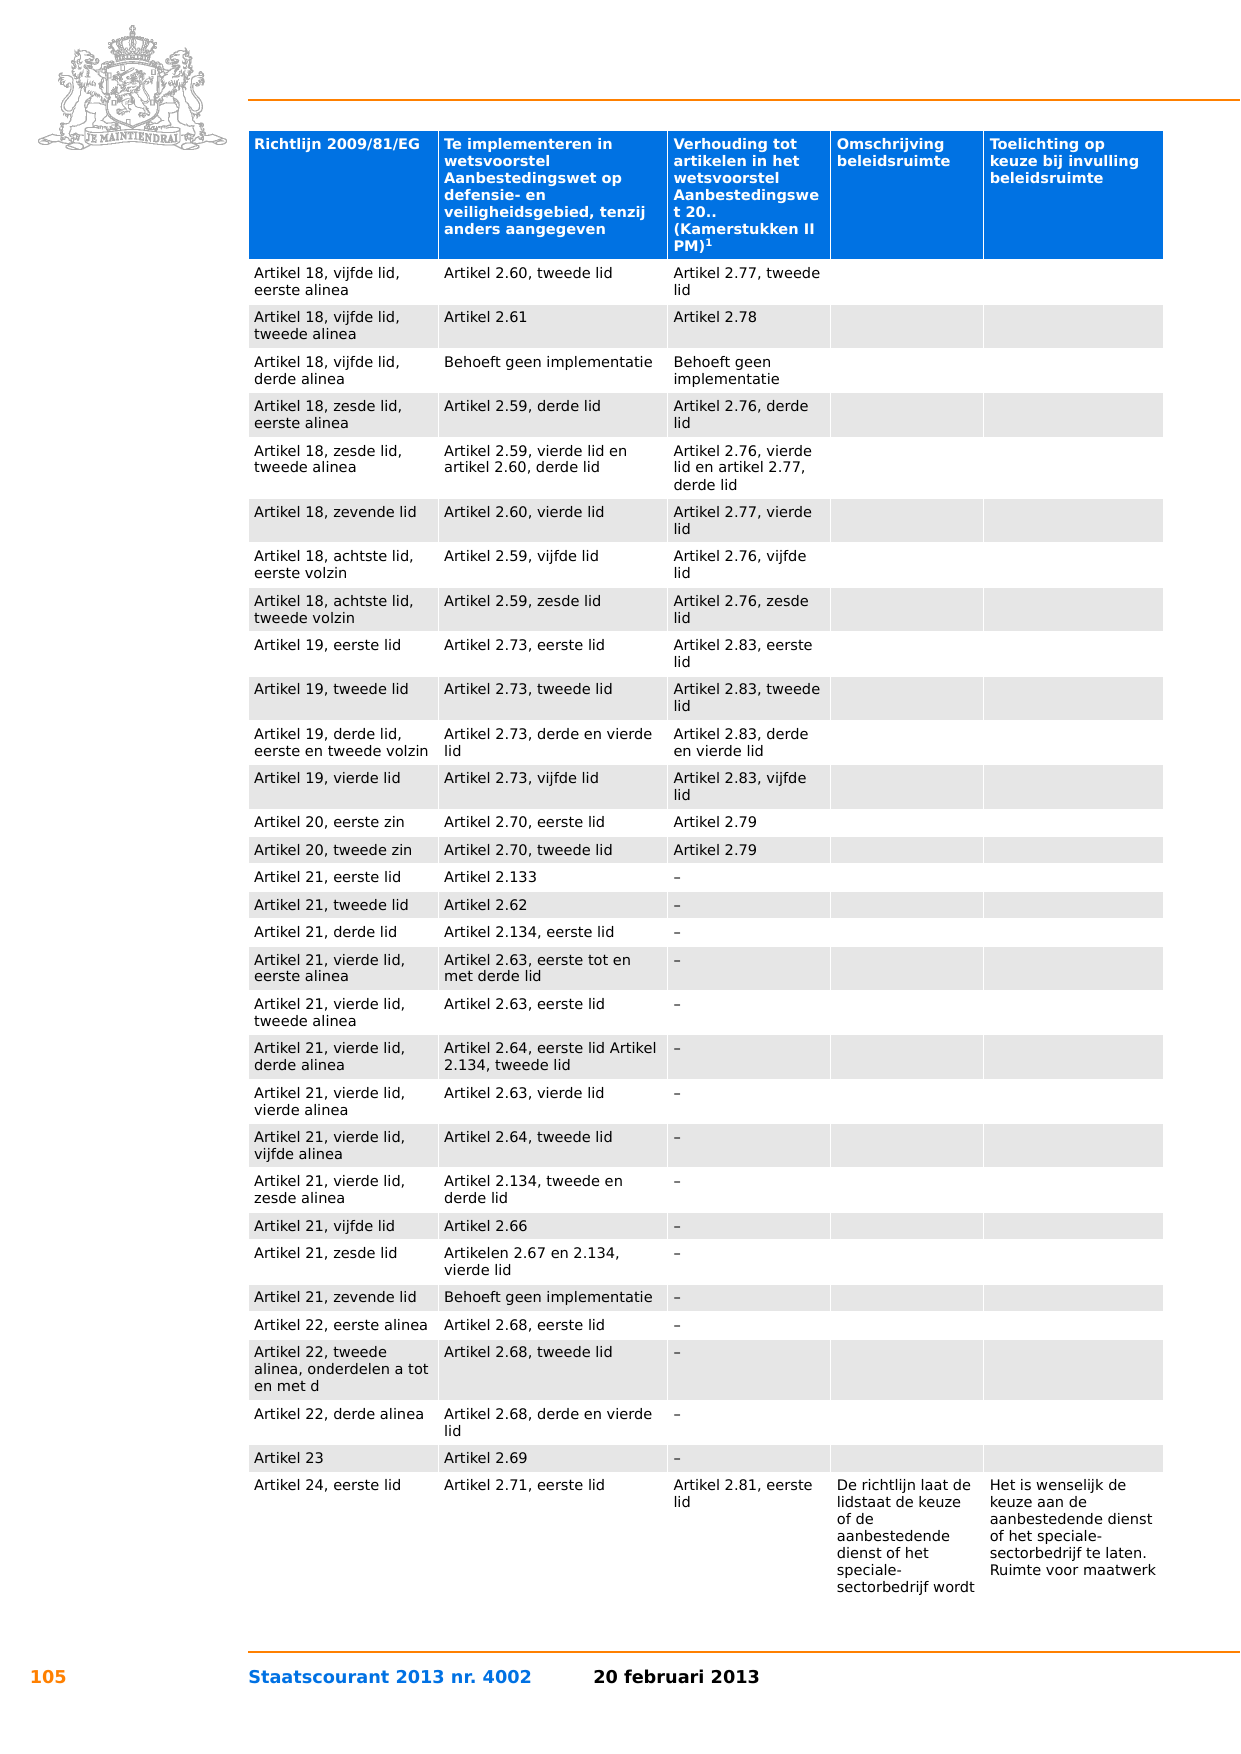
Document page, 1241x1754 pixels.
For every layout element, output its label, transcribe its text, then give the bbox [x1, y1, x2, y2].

table_cell Artikel 23 [249, 1445, 438, 1472]
table_cell Artikel 2.71, eerste lid [439, 1473, 667, 1601]
table_cell Artikel 2.77, tweede lid [668, 260, 830, 303]
table_cell Artikel 22, eerste alinea [249, 1312, 438, 1338]
table_cell [831, 1169, 983, 1212]
table_cell [984, 947, 1163, 990]
table_cell [831, 632, 983, 676]
table_cell – [668, 1445, 830, 1472]
table_cell Artikel 2.76, vijfde lid [668, 544, 830, 587]
table_cell [831, 837, 983, 863]
table_cell Artikel 2.68, eerste lid [439, 1312, 667, 1338]
table_cell Artikel 2.60, tweede lid [439, 260, 667, 303]
table_cell Artikel 19, eerste lid [249, 632, 438, 676]
table_cell Artikel 2.73, vijfde lid [439, 765, 667, 809]
table_cell [831, 865, 983, 891]
table_cell Artikel 21, zesde lid [249, 1240, 438, 1284]
table_cell Artikel 2.66 [439, 1213, 667, 1239]
table_cell [984, 765, 1163, 809]
table_cell Artikel 2.70, eerste lid [439, 810, 667, 836]
table_cell – [668, 1340, 830, 1400]
table_cell Artikel 19, vierde lid [249, 765, 438, 809]
table_cell Artikel 2.78 [668, 305, 830, 348]
table_cell Artikel 2.73, tweede lid [439, 677, 667, 720]
table_cell [831, 1240, 983, 1284]
table_cell Artikel 2.83, vijfde lid [668, 765, 830, 809]
table_cell [984, 677, 1163, 720]
table_cell – [668, 1124, 830, 1167]
table_cell Artikel 2.59, derde lid [439, 393, 667, 437]
table_cell Artikel 21, vierde lid, tweede alinea [249, 991, 438, 1034]
table_cell [984, 991, 1163, 1034]
table_header Omschrijving beleidsruimte [831, 131, 983, 259]
table_cell Artikel 21, vierde lid, derde alinea [249, 1035, 438, 1079]
table_cell – [668, 947, 830, 990]
table_cell Artikel 2.133 [439, 865, 667, 891]
table_cell Artikel 2.79 [668, 810, 830, 836]
table_cell [984, 1213, 1163, 1239]
table_cell [831, 1080, 983, 1123]
table_cell [984, 865, 1163, 891]
table_cell Artikel 2.76, zesde lid [668, 588, 830, 631]
table_cell Artikel 2.60, vierde lid [439, 499, 667, 542]
table_cell Artikel 2.59, vierde lid en artikel 2.60, derde lid [439, 438, 667, 498]
table_cell [831, 438, 983, 498]
table_cell [984, 499, 1163, 542]
table_cell [984, 892, 1163, 918]
table_cell Artikel 21, vierde lid, zesde alinea [249, 1169, 438, 1212]
table_cell Behoeft geen implementatie [668, 349, 830, 392]
table_cell Artikel 2.68, derde en vierde lid [439, 1401, 667, 1444]
table_cell [984, 1169, 1163, 1212]
table_cell Artikel 2.83, tweede lid [668, 677, 830, 720]
table_cell Artikel 2.59, zesde lid [439, 588, 667, 631]
table_cell [984, 721, 1163, 764]
table_cell Artikel 2.79 [668, 837, 830, 863]
table_cell [984, 349, 1163, 392]
table_cell Artikel 21, vijfde lid [249, 1213, 438, 1239]
table_cell [831, 1124, 983, 1167]
table_cell Artikel 21, zevende lid [249, 1285, 438, 1311]
table_cell [984, 1445, 1163, 1472]
table_cell Artikel 22, tweede alinea, onderdelen a tot en met d [249, 1340, 438, 1400]
table_header Toelichting op keuze bij invulling beleidsruimte [984, 131, 1163, 259]
table_cell De richtlijn laat de lidstaat de keuze of de aanbestedende dienst of het speciale-sectorbedrijf wordt [831, 1473, 983, 1601]
table_cell [831, 810, 983, 836]
table_cell Artikel 21, vierde lid, vierde alinea [249, 1080, 438, 1123]
table_header Verhouding tot artikelen in het wetsvoorstel Aanbestedingswet 20.. (Kamerstukken II PM)1 [668, 131, 830, 259]
table_cell [984, 305, 1163, 348]
table_cell Artikel 2.63, eerste lid [439, 991, 667, 1034]
table_header Te implementeren in wetsvoorstel Aanbestedingswet op defensie- en veiligheidsgebied, tenzij anders aangegeven [439, 131, 667, 259]
table_cell [984, 1285, 1163, 1311]
table_cell Artikel 2.83, eerste lid [668, 632, 830, 676]
table_cell [984, 1080, 1163, 1123]
table_cell [831, 1401, 983, 1444]
table_cell Artikel 20, eerste zin [249, 810, 438, 836]
table_cell Artikel 2.64, eerste lid Artikel 2.134, tweede lid [439, 1035, 667, 1079]
table_cell [831, 721, 983, 764]
picture [38, 25, 227, 150]
table_cell Artikel 2.61 [439, 305, 667, 348]
table_cell – [668, 1213, 830, 1239]
table_cell – [668, 1312, 830, 1338]
table_cell [984, 632, 1163, 676]
table_cell Artikel 2.68, tweede lid [439, 1340, 667, 1400]
table_cell [984, 588, 1163, 631]
table_cell Artikel 2.81, eerste lid [668, 1473, 830, 1601]
table_cell – [668, 1285, 830, 1311]
table_cell [831, 1213, 983, 1239]
table_cell Artikel 21, derde lid [249, 919, 438, 946]
table_cell Artikel 21, tweede lid [249, 892, 438, 918]
table_cell [831, 1312, 983, 1338]
table_cell Artikel 2.134, tweede en derde lid [439, 1169, 667, 1212]
table_cell [984, 393, 1163, 437]
table_cell Artikel 21, vierde lid, vijfde alinea [249, 1124, 438, 1167]
table_cell [831, 305, 983, 348]
table_cell – [668, 1169, 830, 1212]
table_cell Artikel 2.59, vijfde lid [439, 544, 667, 587]
table_cell Artikel 18, zesde lid, eerste alinea [249, 393, 438, 437]
table_cell [831, 393, 983, 437]
table_cell [831, 588, 983, 631]
table_cell – [668, 1035, 830, 1079]
table_cell – [668, 1401, 830, 1444]
table_cell – [668, 1080, 830, 1123]
table_cell Artikel 19, derde lid, eerste en tweede volzin [249, 721, 438, 764]
table_cell Artikel 18, zesde lid, tweede alinea [249, 438, 438, 498]
table_cell Artikel 18, zevende lid [249, 499, 438, 542]
table_cell [831, 499, 983, 542]
table_cell [984, 1240, 1163, 1284]
table_cell [984, 438, 1163, 498]
table_cell [831, 947, 983, 990]
table_cell Artikel 19, tweede lid [249, 677, 438, 720]
table_cell Artikelen 2.67 en 2.134, vierde lid [439, 1240, 667, 1284]
table_cell Artikel 2.64, tweede lid [439, 1124, 667, 1167]
table_cell Artikel 2.63, eerste tot en met derde lid [439, 947, 667, 990]
table_cell – [668, 991, 830, 1034]
table_cell Artikel 2.62 [439, 892, 667, 918]
table_cell [831, 1285, 983, 1311]
table_cell Artikel 18, vijfde lid, derde alinea [249, 349, 438, 392]
table_cell [831, 260, 983, 303]
table_cell [831, 677, 983, 720]
table_cell [831, 991, 983, 1034]
table_cell [831, 919, 983, 946]
table_cell [984, 810, 1163, 836]
table_cell Artikel 18, vijfde lid, eerste alinea [249, 260, 438, 303]
table_cell – [668, 865, 830, 891]
table_cell Behoeft geen implementatie [439, 349, 667, 392]
table_cell [984, 1312, 1163, 1338]
table_cell Artikel 18, vijfde lid, tweede alinea [249, 305, 438, 348]
table_cell [831, 1445, 983, 1472]
table_cell Behoeft geen implementatie [439, 1285, 667, 1311]
table_cell [831, 892, 983, 918]
table_cell Artikel 2.70, tweede lid [439, 837, 667, 863]
table_cell [831, 1340, 983, 1400]
table_cell Artikel 2.63, vierde lid [439, 1080, 667, 1123]
table_cell [984, 260, 1163, 303]
table_cell Het is wenselijk de keuze aan de aanbestedende dienst of het speciale-sectorbedrijf te laten. Ruimte voor maatwerk [984, 1473, 1163, 1601]
table_cell Artikel 24, eerste lid [249, 1473, 438, 1601]
table_cell Artikel 21, vierde lid, eerste alinea [249, 947, 438, 990]
table_cell Artikel 2.134, eerste lid [439, 919, 667, 946]
table_cell Artikel 18, achtste lid, eerste volzin [249, 544, 438, 587]
table_cell Artikel 2.73, derde en vierde lid [439, 721, 667, 764]
table_cell [831, 765, 983, 809]
table_cell [984, 1035, 1163, 1079]
table_cell – [668, 919, 830, 946]
table_cell Artikel 21, eerste lid [249, 865, 438, 891]
table_cell Artikel 2.76, derde lid [668, 393, 830, 437]
table_cell Artikel 2.73, eerste lid [439, 632, 667, 676]
table_cell [984, 1340, 1163, 1400]
table_cell Artikel 20, tweede zin [249, 837, 438, 863]
table_cell Artikel 22, derde alinea [249, 1401, 438, 1444]
table_cell [831, 349, 983, 392]
table_cell Artikel 18, achtste lid, tweede volzin [249, 588, 438, 631]
table_cell Artikel 2.69 [439, 1445, 667, 1472]
table_cell – [668, 1240, 830, 1284]
table_cell [831, 1035, 983, 1079]
table_cell [984, 1124, 1163, 1167]
table_cell [984, 1401, 1163, 1444]
table_cell – [668, 892, 830, 918]
table_cell [984, 919, 1163, 946]
table_header Richtlijn 2009/81/EG [249, 131, 438, 259]
table_cell Artikel 2.77, vierde lid [668, 499, 830, 542]
table_cell Artikel 2.76, vierde lid en artikel 2.77, derde lid [668, 438, 830, 498]
table_cell [984, 544, 1163, 587]
table_cell [984, 837, 1163, 863]
table_cell [831, 544, 983, 587]
table_cell Artikel 2.83, derde en vierde lid [668, 721, 830, 764]
